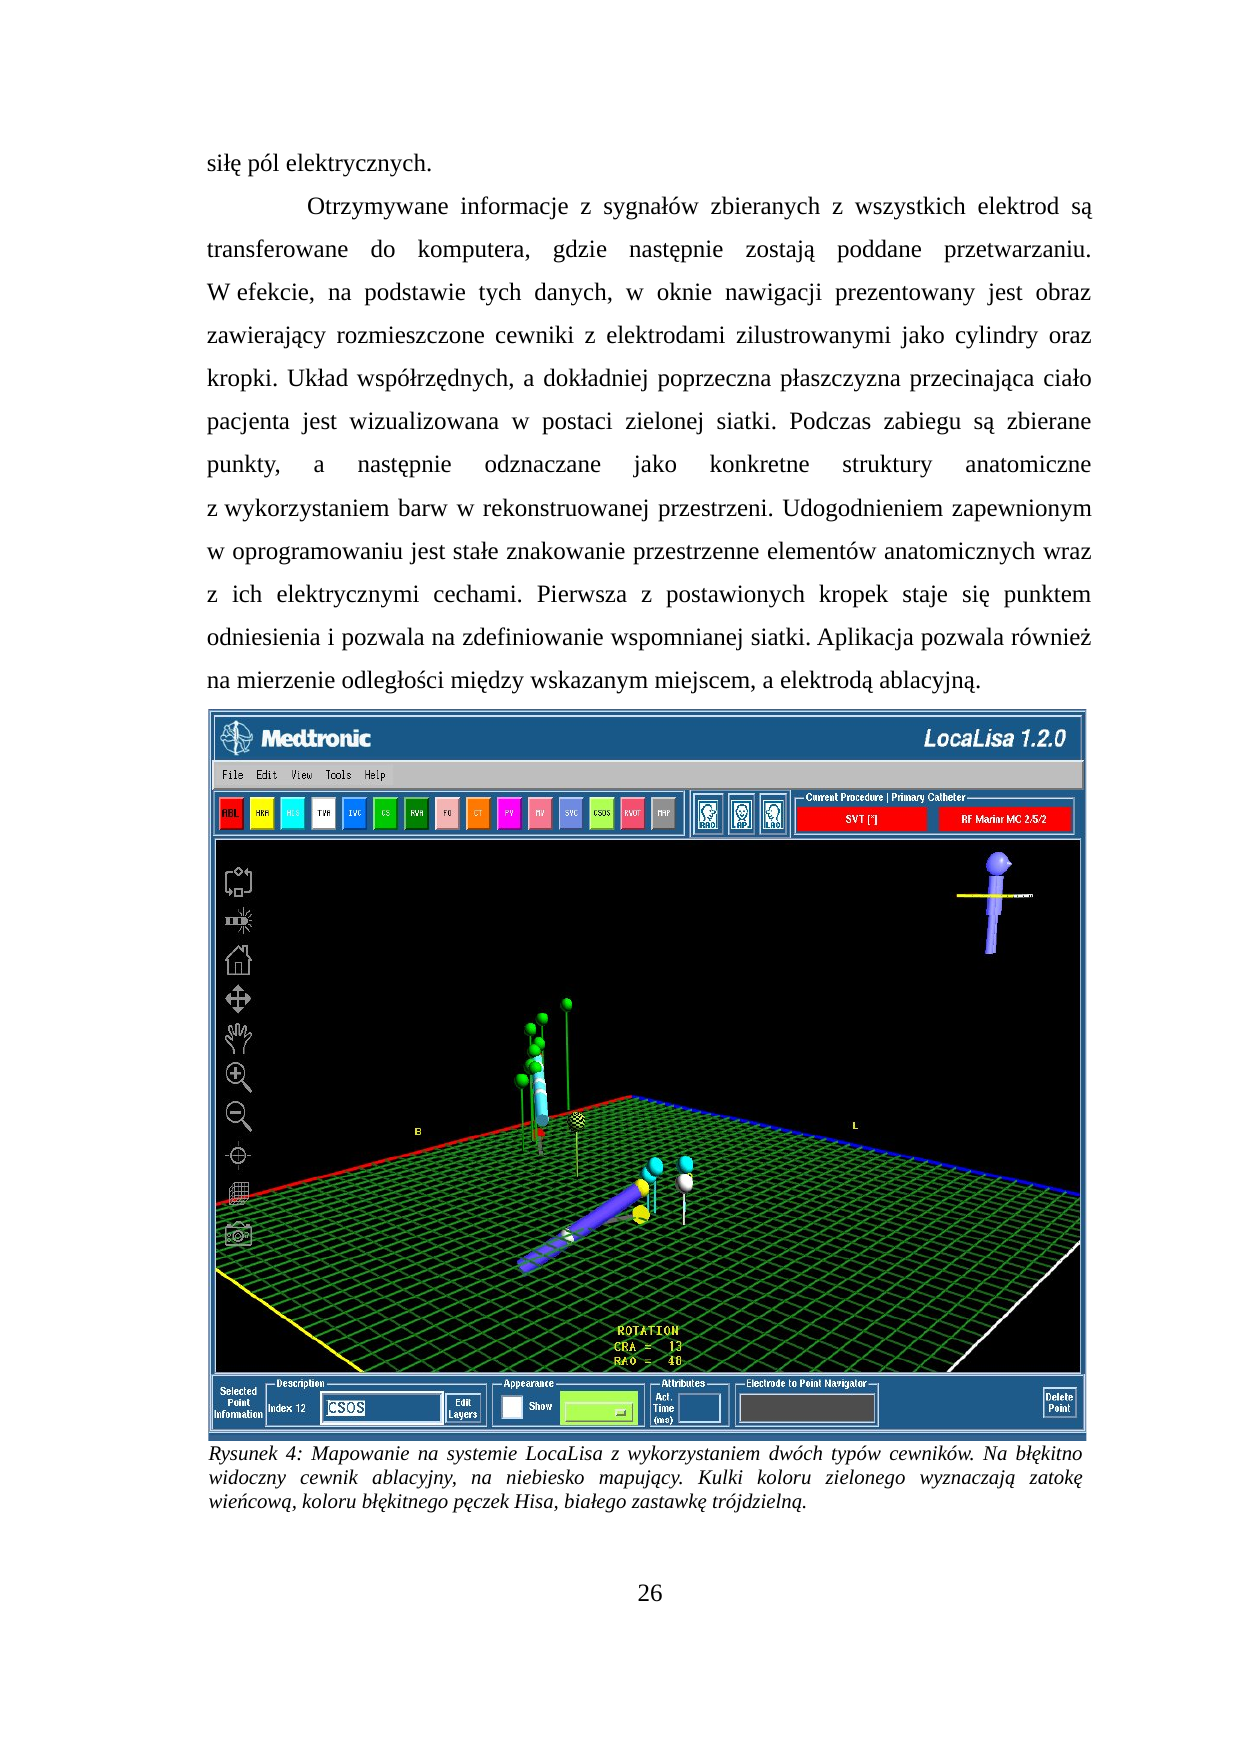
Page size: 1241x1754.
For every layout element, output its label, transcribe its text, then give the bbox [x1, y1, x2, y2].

text Rysunek 4: Mapowanie na systemie LocaLisa z wykorzystaniem dwóch typów cewników. Na błękitno widoczny cewnik ablacyjny, na niebiesko mapujący. Kulki koloru zielonego wyznaczają zatokę wieńcową, koloru błękitnego pęczek Hisa, białego zastawkę trójdzielną. [208, 1441, 1086, 1513]
text Otrzymywane informacje z sygnałów zbieranych z wszystkich elektrod są transferowane do komputera, gdzie następnie zostają poddane przetwarzaniu. W efekcie, na podstawie tych danych, w oknie nawigacji prezentowany jest obraz zawierający rozmieszczone cewniki z elektrodami zilustrowanymi jako cylindry oraz kropki. Układ współrzędnych, a dokładniej poprzeczna płaszczyzna przecinająca ciało pacjenta jest wizualizowana w postaci zielonej siatki. Podczas zabiegu są zbierane punkty, a następnie odznaczane jako konkretne struktury anatomiczne z wykorzystaniem barw w rekonstruowanej przestrzeni. Udogodnieniem zapewnionym w oprogramowaniu jest stałe znakowanie przestrzenne elementów anatomicznych wraz z ich elektrycznymi cechami. Pierwsza z postawionych kropek staje się punktem odniesienia i pozwala na zdefiniowanie wspomnianej siatki. Aplikacja pozwala również na mierzenie odległości między wskazanym miejscem, a elektrodą ablacyjną. [207, 191, 1093, 694]
text siłę pól elektrycznych. [207, 148, 1093, 176]
picture [208, 709, 1087, 1441]
